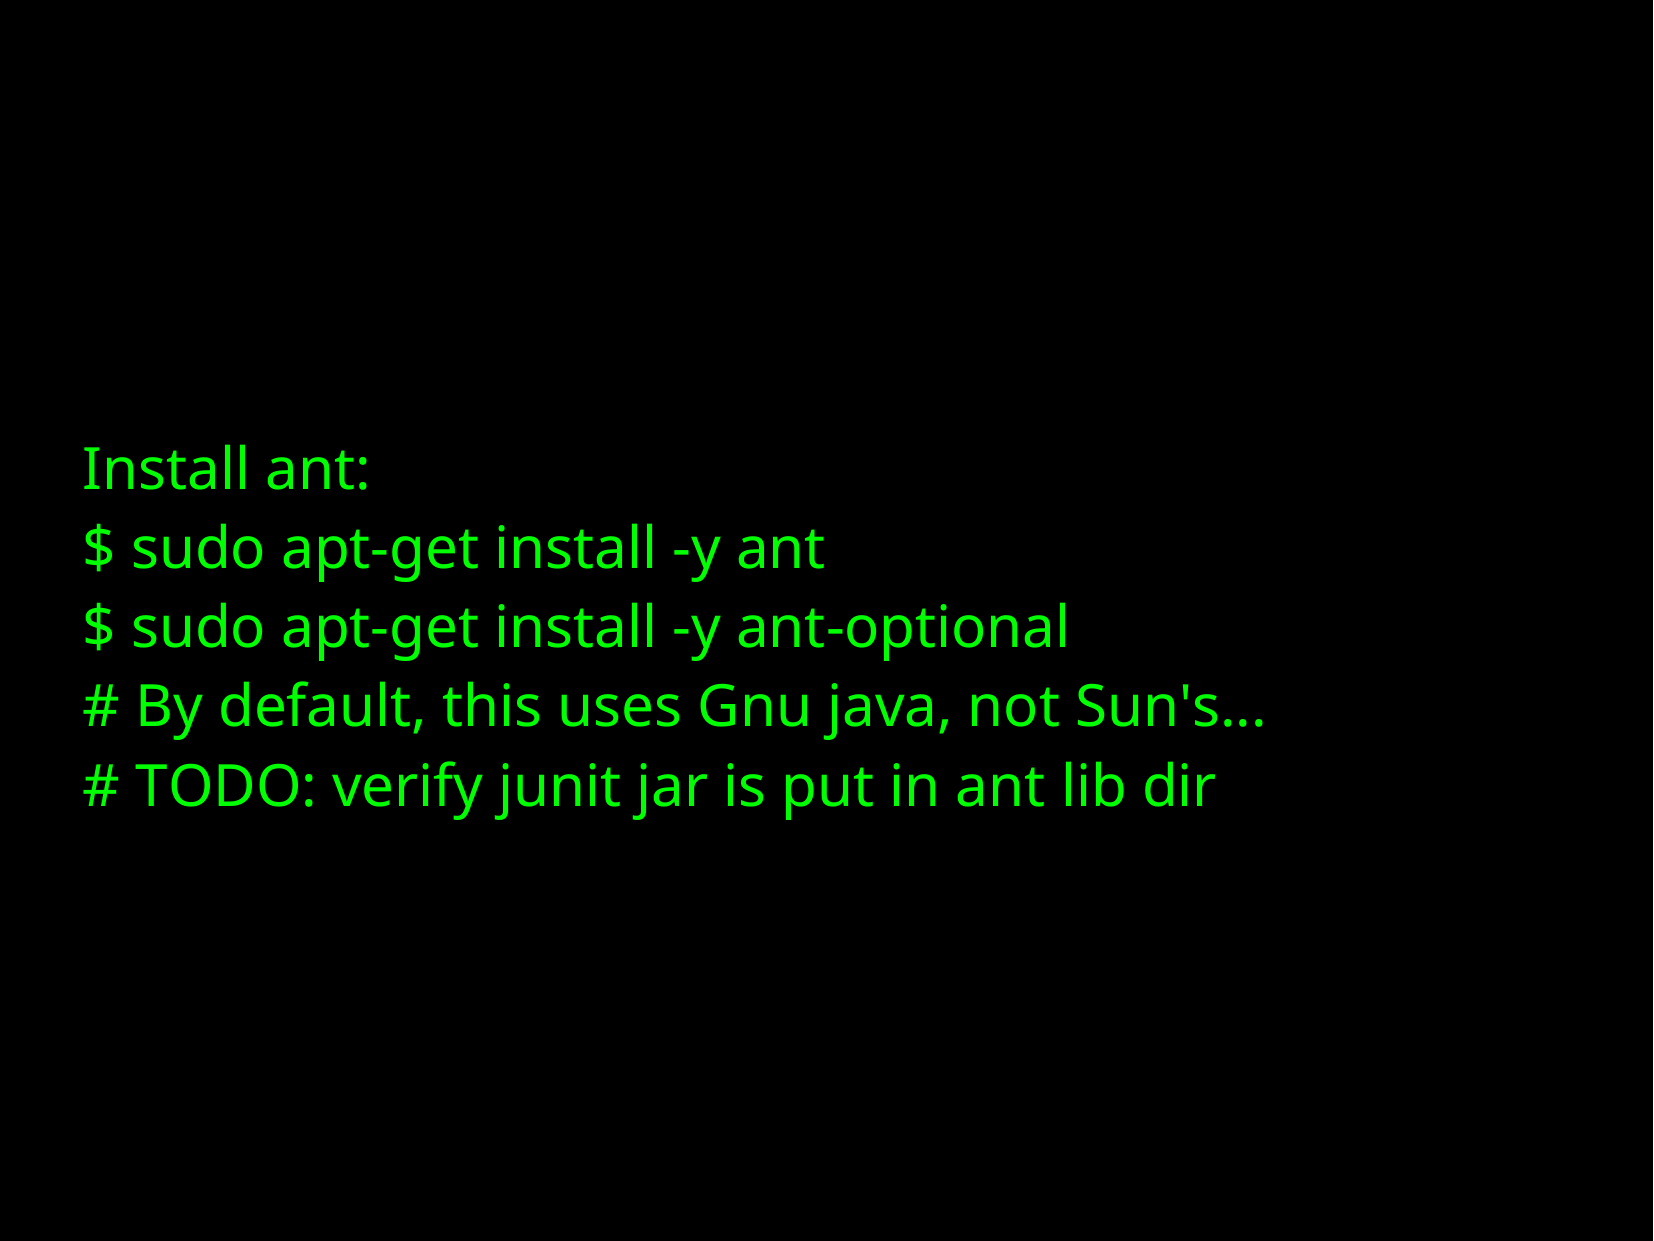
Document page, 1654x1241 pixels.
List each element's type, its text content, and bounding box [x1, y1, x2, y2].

title Install ant: $ sudo apt-get install -y ant $ sudo apt-get install -y ant-optional # By default, this uses Gnu java, not Sun's... # TODO: verify junit jar is put in ant lib dir [82, 49, 1571, 1201]
